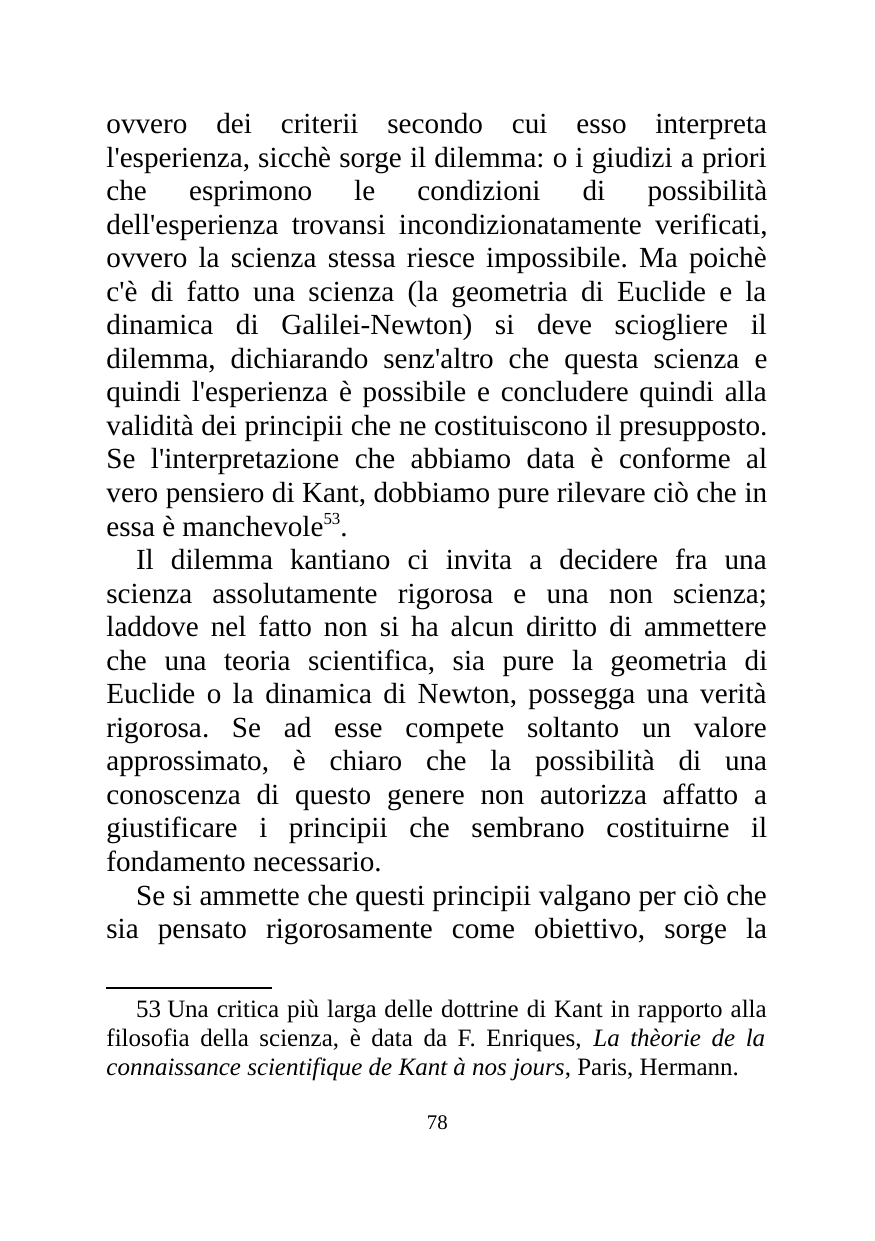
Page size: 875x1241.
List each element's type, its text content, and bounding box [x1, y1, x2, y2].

text ovvero dei criterii secondo cui esso interpreta l'esperienza, sicchè sorge il dilemma: o i giudizi a priori che esprimono le condizioni di possibilità dell'esperienza trovansi incondizionatamente verificati, ovvero la scienza stessa riesce impossibile. Ma poichè c'è di fatto una scienza (la geometria di Euclide e la dinamica di Galilei-Newton) si deve sciogliere il dilemma, dichiarando senz'altro che questa scienza e quindi l'esperienza è possibile e concludere quindi alla validità dei principii che ne costituiscono il presupposto. Se l'interpretazione che abbiamo data è conforme al vero pensiero di Kant, dobbiamo pure rilevare ciò che in essa è manchevole. [106, 106, 768, 542]
text Il dilemma kantiano ci invita a decidere fra una scienza assolutamente rigorosa e una non scienza; laddove nel fatto non si ha alcun diritto di ammettere che una teoria scientifica, sia pure la geometria di Euclide o la dinamica di Newton, possegga una verità rigorosa. Se ad esse compete soltanto un valore approssimato, è chiaro che la possibilità di una conoscenza di questo genere non autorizza affatto a giustificare i principii che sembrano costituirne il fondamento necessario. [106, 542, 768, 878]
text Una critica più larga delle dottrine di Kant in rapporto alla filosofia della scienza, è data da F. Enriques, La thèorie de la connaissance scientifique de Kant à nos jours, Paris, Hermann. [106, 994, 768, 1080]
text Se si ammette che questi principii valgano per ciò che sia pensato rigorosamente come obiettivo, sorge la [106, 878, 768, 945]
